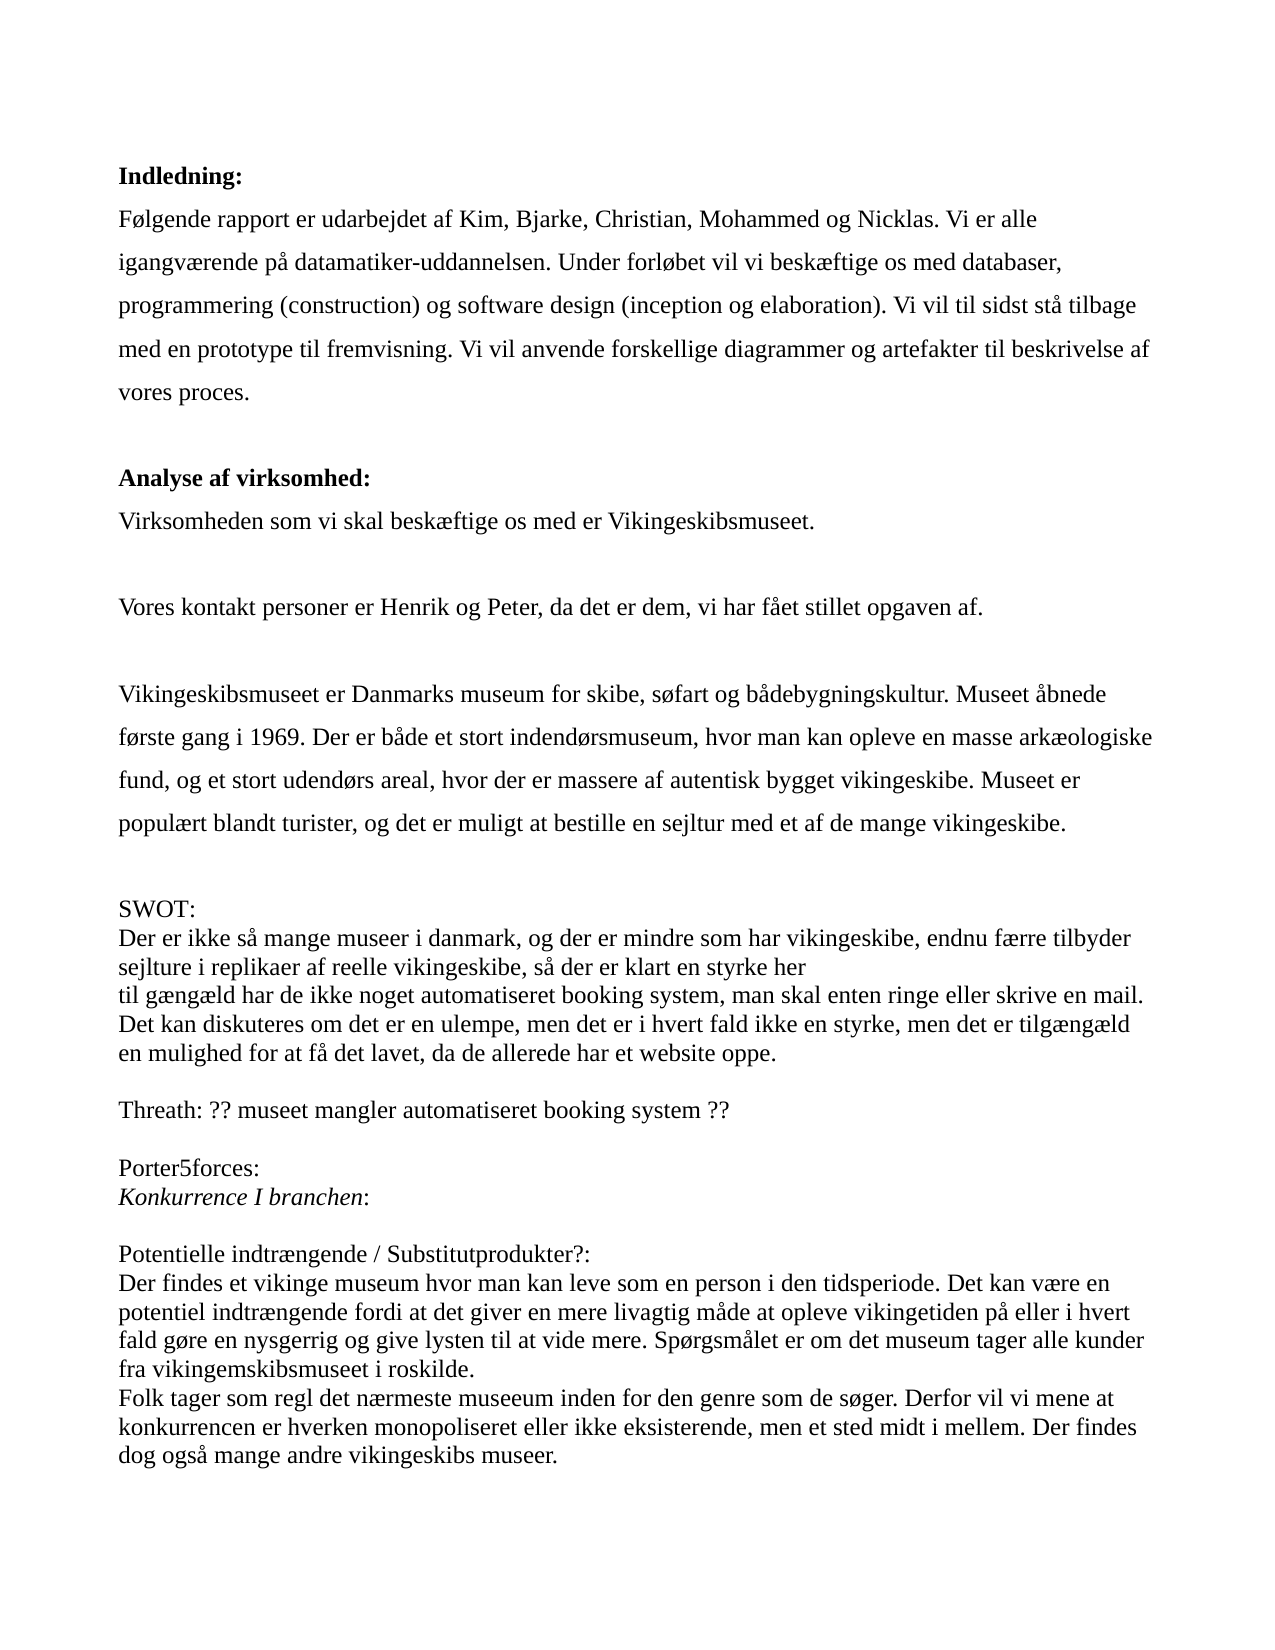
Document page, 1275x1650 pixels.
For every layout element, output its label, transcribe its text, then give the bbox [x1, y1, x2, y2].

text Konkurrence I branchen: [118, 1182, 1157, 1211]
text Der er ikke så mange museer i danmark, og der er mindre som har vikingeskibe, endnu færre tilbyder sejlture i replikaer af reelle vikingeskibe, så der er klart en styrke her [118, 923, 1157, 981]
text Potentielle indtrængende / Substitutprodukter?: [118, 1239, 1157, 1268]
text Virksomheden som vi skal beskæftige os med er Vikingeskibsmuseet. [118, 506, 1157, 535]
text Følgende rapport er udarbejdet af Kim, Bjarke, Christian, Mohammed og Nicklas. Vi er alle igangværende på datamatiker-uddannelsen. Under forløbet vil vi beskæftige os med databaser, programmering (construction) og software design (inception og elaboration). Vi vil til sidst stå tilbage med en prototype til fremvisning. Vi vil anvende forskellige diagrammer og artefakter til beskrivelse af vores proces. [118, 204, 1157, 406]
text Indledning: [118, 161, 1157, 190]
text Threath: ?? museet mangler automatiseret booking system ?? [118, 1096, 1157, 1124]
text Folk tager som regl det nærmeste museeum inden for den genre som de søger. Derfor vil vi mene at konkurrencen er hverken monopoliseret eller ikke eksisterende, men et sted midt i mellem. Der findes dog også mange andre vikingeskibs museer. [118, 1383, 1157, 1469]
text Analyse af virksomhed: [118, 463, 1157, 492]
text til gængæld har de ikke noget automatiseret booking system, man skal enten ringe eller skrive en mail. Det kan diskuteres om det er en ulempe, men det er i hvert fald ikke en styrke, men det er tilgængæld en mulighed for at få det lavet, da de allerede har et website oppe. [118, 981, 1157, 1067]
text Vikingeskibsmuseet er Danmarks museum for skibe, søfart og bådebygningskultur. Museet åbnede første gang i 1969. Der er både et stort indendørsmuseum, hvor man kan opleve en masse arkæologiske fund, og et stort udendørs areal, hvor der er massere af autentisk bygget vikingeskibe. Museet er populært blandt turister, og det er muligt at bestille en sejltur med et af de mange vikingeskibe. [118, 679, 1157, 837]
text Porter5forces: [118, 1153, 1157, 1182]
text Vores kontakt personer er Henrik og Peter, da det er dem, vi har fået stillet opgaven af. [118, 592, 1157, 621]
text Der findes et vikinge museum hvor man kan leve som en person i den tidsperiode. Det kan være en potentiel indtrængende fordi at det giver en mere livagtig måde at opleve vikingetiden på eller i hvert fald gøre en nysgerrig og give lysten til at vide mere. Spørgsmålet er om det museum tager alle kunder fra vikingemskibsmuseet i roskilde. [118, 1268, 1157, 1383]
text SWOT: [118, 894, 1157, 923]
